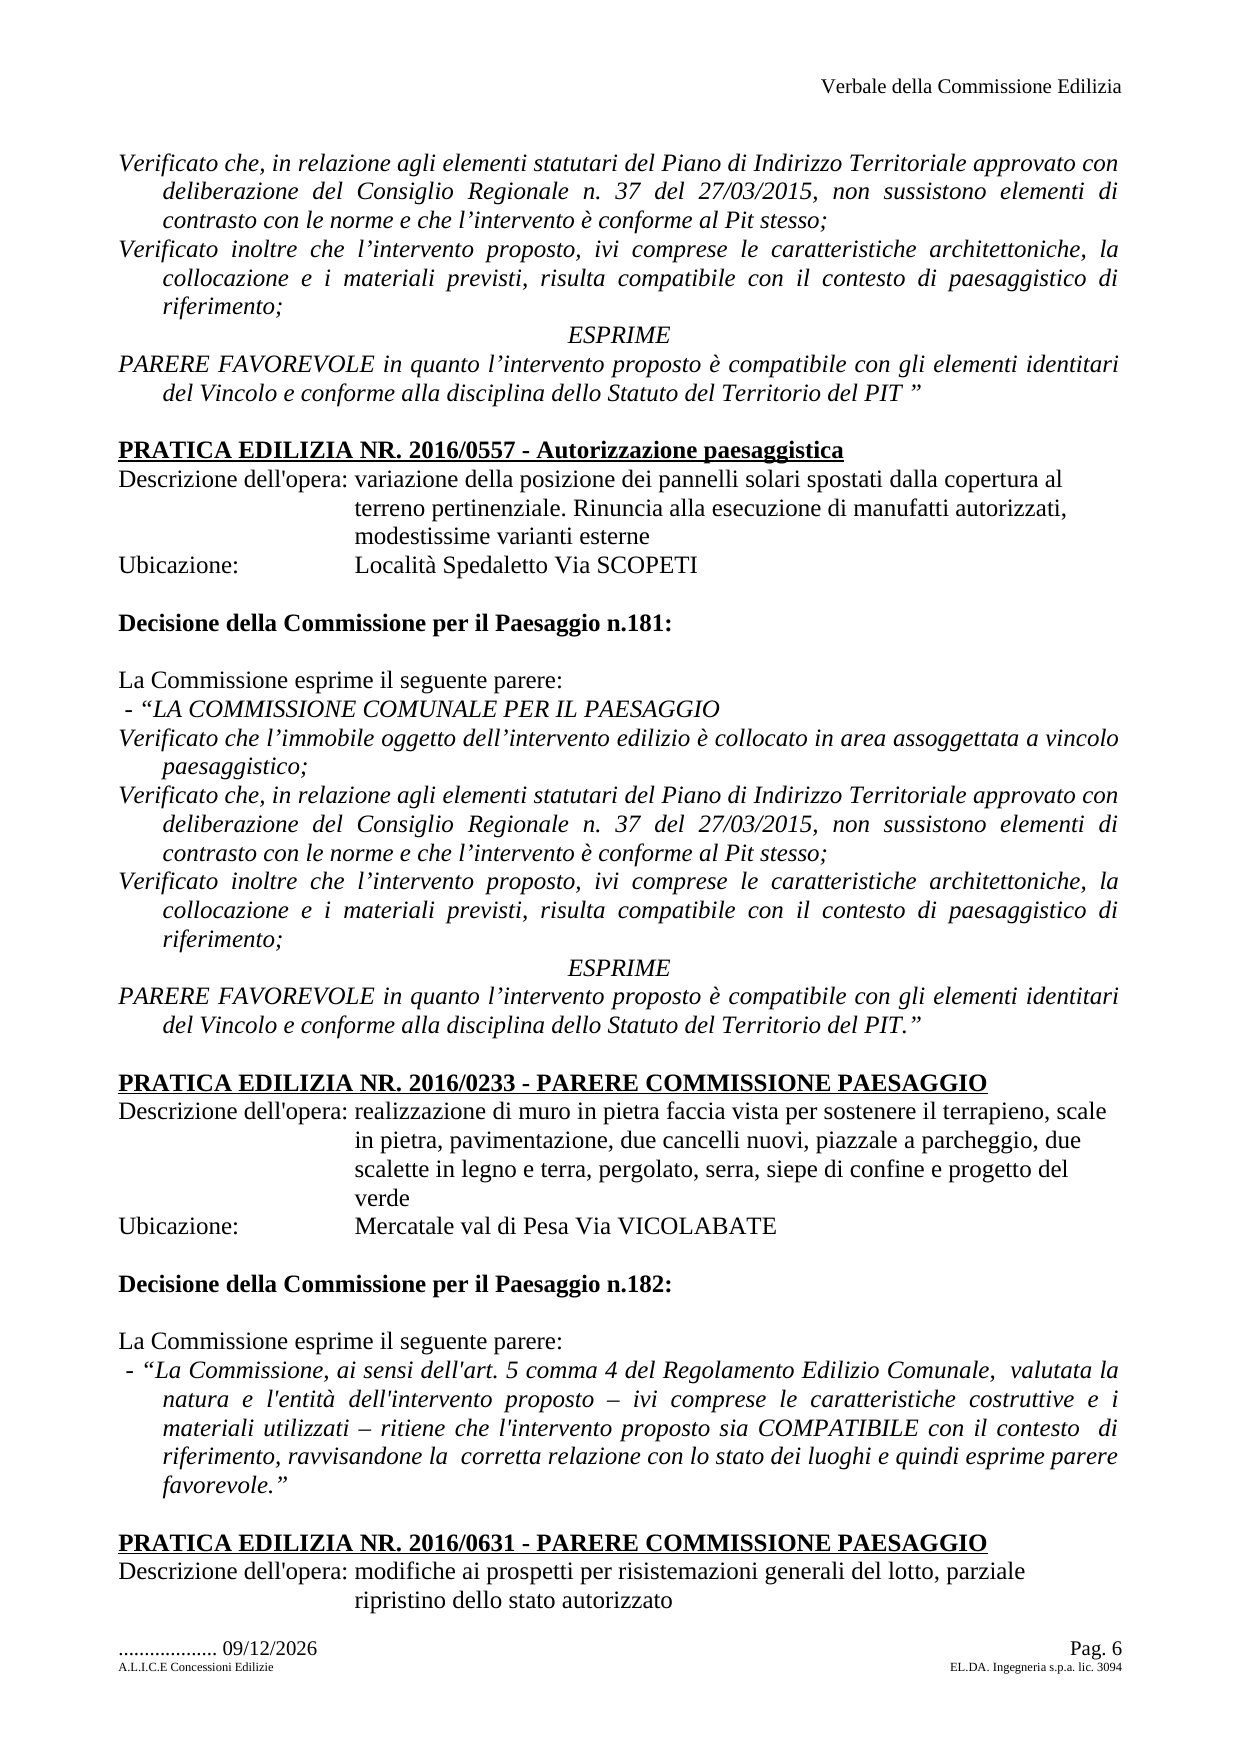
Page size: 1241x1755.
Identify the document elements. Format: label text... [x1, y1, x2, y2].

text PRATICA EDILIZIA NR. 2016/0233 - PARERE COMMISSIONE PAESAGGIO [118, 1068, 1122, 1096]
text La Commissione esprime il seguente parere: [118, 1326, 1122, 1355]
text PRATICA EDILIZIA NR. 2016/0557 - Autorizzazione paesaggistica [118, 435, 1122, 464]
text La Commissione esprime il seguente parere: [118, 665, 1122, 694]
text Verificato inoltre che l’intervento proposto, ivi comprese le caratteristiche architettoniche, la collocazione e i materiali previsti, risulta compatibile con il contesto di paesaggistico di riferimento; [118, 234, 1122, 320]
text PRATICA EDILIZIA NR. 2016/0631 - PARERE COMMISSIONE PAESAGGIO [118, 1528, 1122, 1556]
text Ubicazione: Mercatale val di Pesa Via VICOLABATE [118, 1211, 1122, 1240]
text Descrizione dell'opera: modifiche ai prospetti per risistemazioni generali del lotto, parziale ripristino dello stato autorizzato [118, 1556, 1122, 1614]
text ESPRIME [118, 953, 1122, 981]
text Verificato che l’immobile oggetto dell’intervento edilizio è collocato in area assoggettata a vincolo paesaggistico; [118, 723, 1122, 780]
text Verificato inoltre che l’intervento proposto, ivi comprese le caratteristiche architettoniche, la collocazione e i materiali previsti, risulta compatibile con il contesto di paesaggistico di riferimento; [118, 866, 1122, 953]
text Descrizione dell'opera: realizzazione di muro in pietra faccia vista per sostenere il terrapieno, scale in pietra, pavimentazione, due cancelli nuovi, piazzale a parcheggio, due scalette in legno e terra, pergolato, serra, siepe di confine e progetto del verde [118, 1096, 1122, 1211]
text Verificato che, in relazione agli elementi statutari del Piano di Indirizzo Territoriale approvato con deliberazione del Consiglio Regionale n. 37 del 27/03/2015, non sussistono elementi di contrasto con le norme e che l’intervento è conforme al Pit stesso; [118, 148, 1122, 234]
text - “La Commissione, ai sensi dell'art. 5 comma 4 del Regolamento Edilizio Comunale, valutata la natura e l'entità dell'intervento proposto – ivi comprese le caratteristiche costruttive e i materiali utilizzati – ritiene che l'intervento proposto sia COMPATIBILE con il contesto di riferimento, ravvisandone la corretta relazione con lo stato dei luoghi e quindi esprime parere favorevole.” [118, 1355, 1122, 1499]
text ESPRIME [118, 320, 1122, 349]
text Ubicazione: Località Spedaletto Via SCOPETI [118, 550, 1122, 579]
text Decisione della Commissione per il Paesaggio n.181: [118, 608, 1122, 636]
text Descrizione dell'opera: variazione della posizione dei pannelli solari spostati dalla copertura al terreno pertinenziale. Rinuncia alla esecuzione di manufatti autorizzati, modestissime varianti esterne [118, 464, 1122, 550]
text PARERE FAVOREVOLE in quanto l’intervento proposto è compatibile con gli elementi identitari del Vincolo e conforme alla disciplina dello Statuto del Territorio del PIT.” [118, 981, 1122, 1039]
text - “LA COMMISSIONE COMUNALE PER IL PAESAGGIO [118, 694, 1122, 723]
text PARERE FAVOREVOLE in quanto l’intervento proposto è compatibile con gli elementi identitari del Vincolo e conforme alla disciplina dello Statuto del Territorio del PIT ” [118, 349, 1122, 406]
text Decisione della Commissione per il Paesaggio n.182: [118, 1269, 1122, 1298]
text Verificato che, in relazione agli elementi statutari del Piano di Indirizzo Territoriale approvato con deliberazione del Consiglio Regionale n. 37 del 27/03/2015, non sussistono elementi di contrasto con le norme e che l’intervento è conforme al Pit stesso; [118, 780, 1122, 866]
